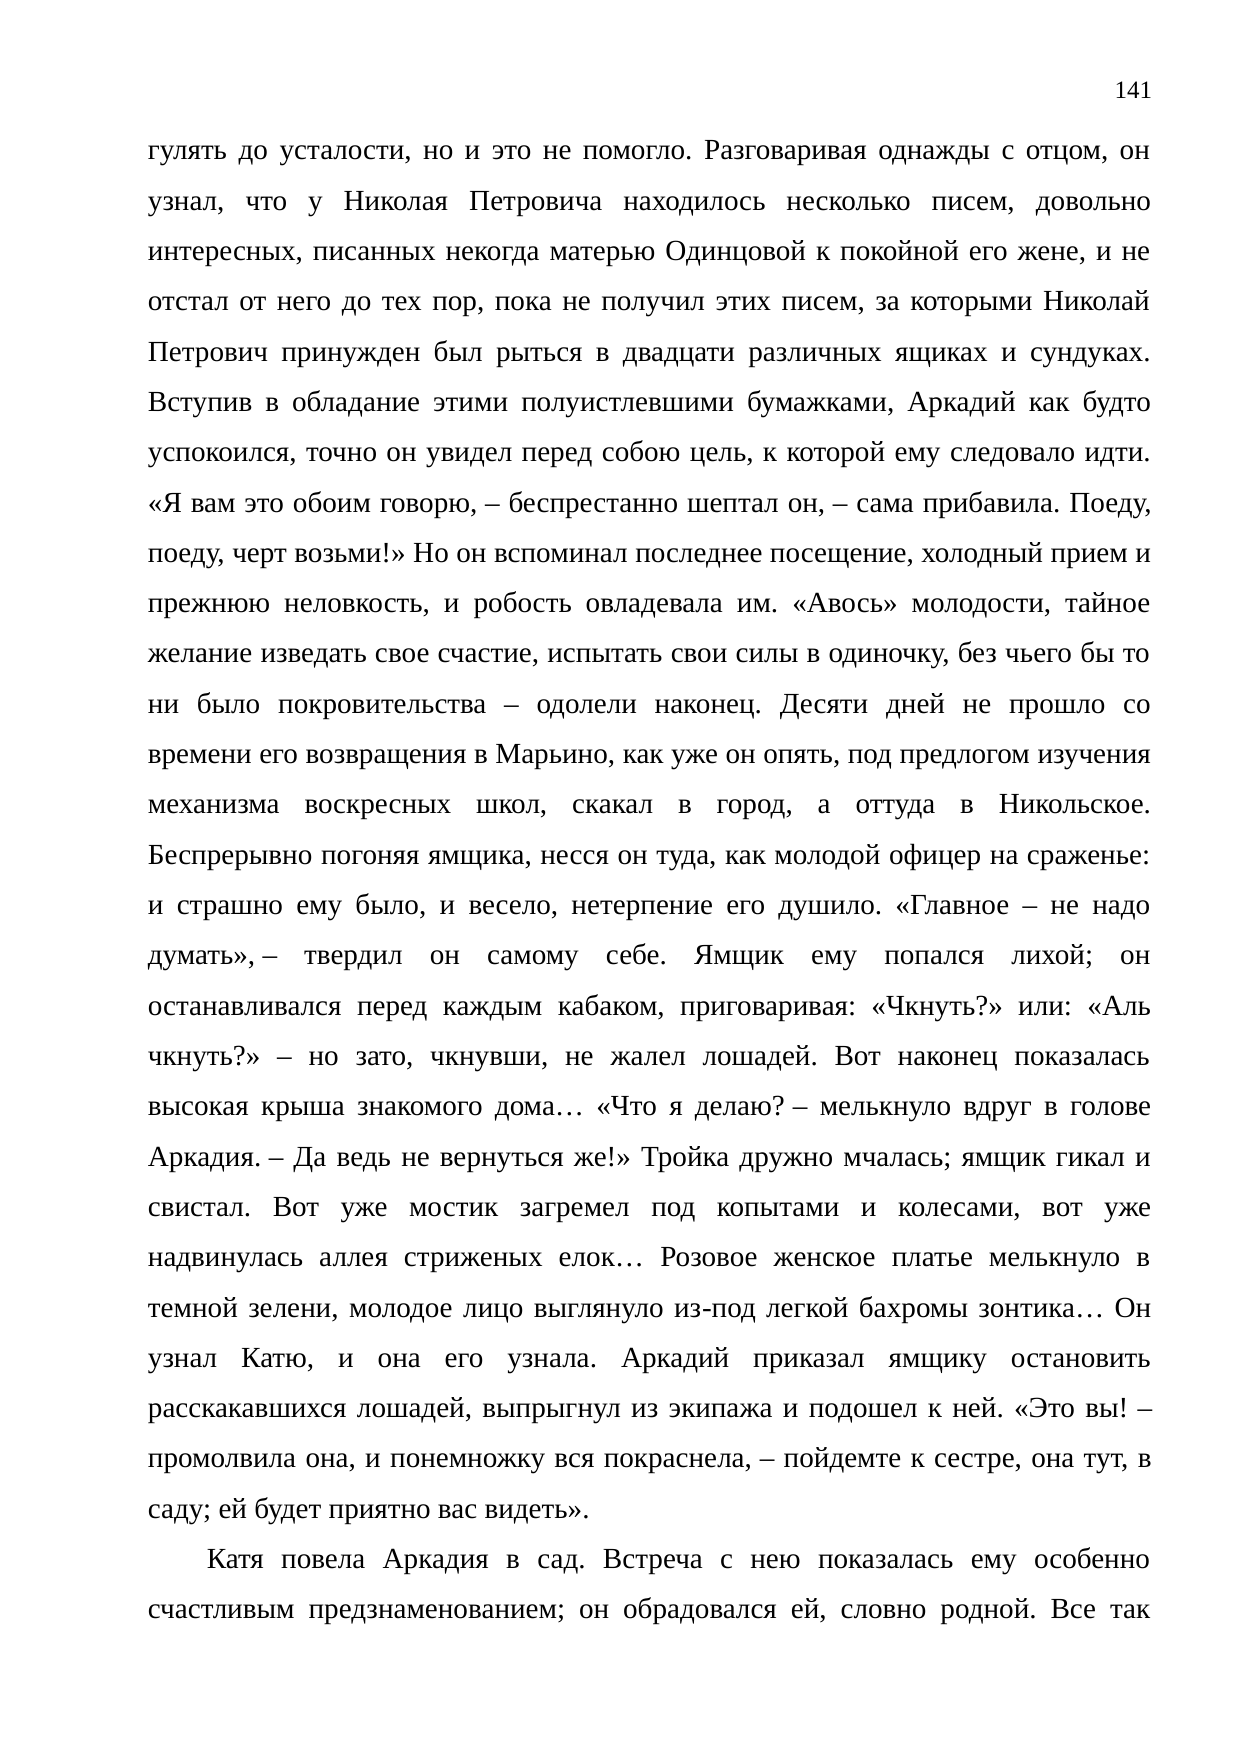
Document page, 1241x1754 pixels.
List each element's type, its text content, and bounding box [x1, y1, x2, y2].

text Катя повела Аркадия в сад. Встреча с нею показалась ему особенно счастливым предзнаменованием; он обрадовался ей, словно родной. Все так [148, 1541, 1152, 1625]
text гулять до усталости, но и это не помогло. Разговаривая однажды с отцом, он узнал, что у Николая Петровича находилось несколько писем, довольно интересных, писанных некогда матерью Одинцовой к покойной его жене, и не отстал от него до тех пор, пока не получил этих писем, за которыми Николай Петрович принужден был рыться в двадцати различных ящиках и сундуках. Вступив в обладание этими полуистлевшими бумажками, Аркадий как будто успокоился, точно он увидел перед собою цель, к которой ему следовало идти. «Я вам это обоим говорю, – беспрестанно шептал он, – сама прибавила. Поеду, поеду, черт возьми!» Но он вспоминал последнее посещение, холодный прием и прежнюю неловкость, и робость овладевала им. «Авось» молодости, тайное желание изведать свое счастие, испытать свои силы в одиночку, без чьего бы то ни было покровительства – одолели наконец. Десяти дней не прошло со времени его возвращения в Марьино, как уже он опять, под предлогом изучения механизма воскресных школ, скакал в город, а оттуда в Никольское. Беспрерывно погоняя ямщика, несся он туда, как молодой офицер на сраженье: и страшно ему было, и весело, нетерпение его душило. «Главное – не надо думать», – твердил он самому себе. Ямщик ему попался лихой; он останавливался перед каждым кабаком, приговаривая: «Чкнуть?» или: «Аль чкнуть?» – но зато, чкнувши, не жалел лошадей. Вот наконец показалась высокая крыша знакомого дома… «Что я делаю? – мелькнуло вдруг в голове Аркадия. – Да ведь не вернуться же!» Тройка дружно мчалась; ямщик гикал и свистал. Вот уже мостик загремел под копытами и колесами, вот уже надвинулась аллея стриженых елок… Розовое женское платье мелькнуло в темной зелени, молодое лицо выглянуло из‑под легкой бахромы зонтика… Он узнал Катю, и она его узнала. Аркадий приказал ямщику остановить расскакавшихся лошадей, выпрыгнул из экипажа и подошел к ней. «Это вы! – промолвила она, и понемножку вся покраснела, – пойдемте к сестре, она тут, в саду; ей будет приятно вас видеть». [148, 132, 1152, 1524]
